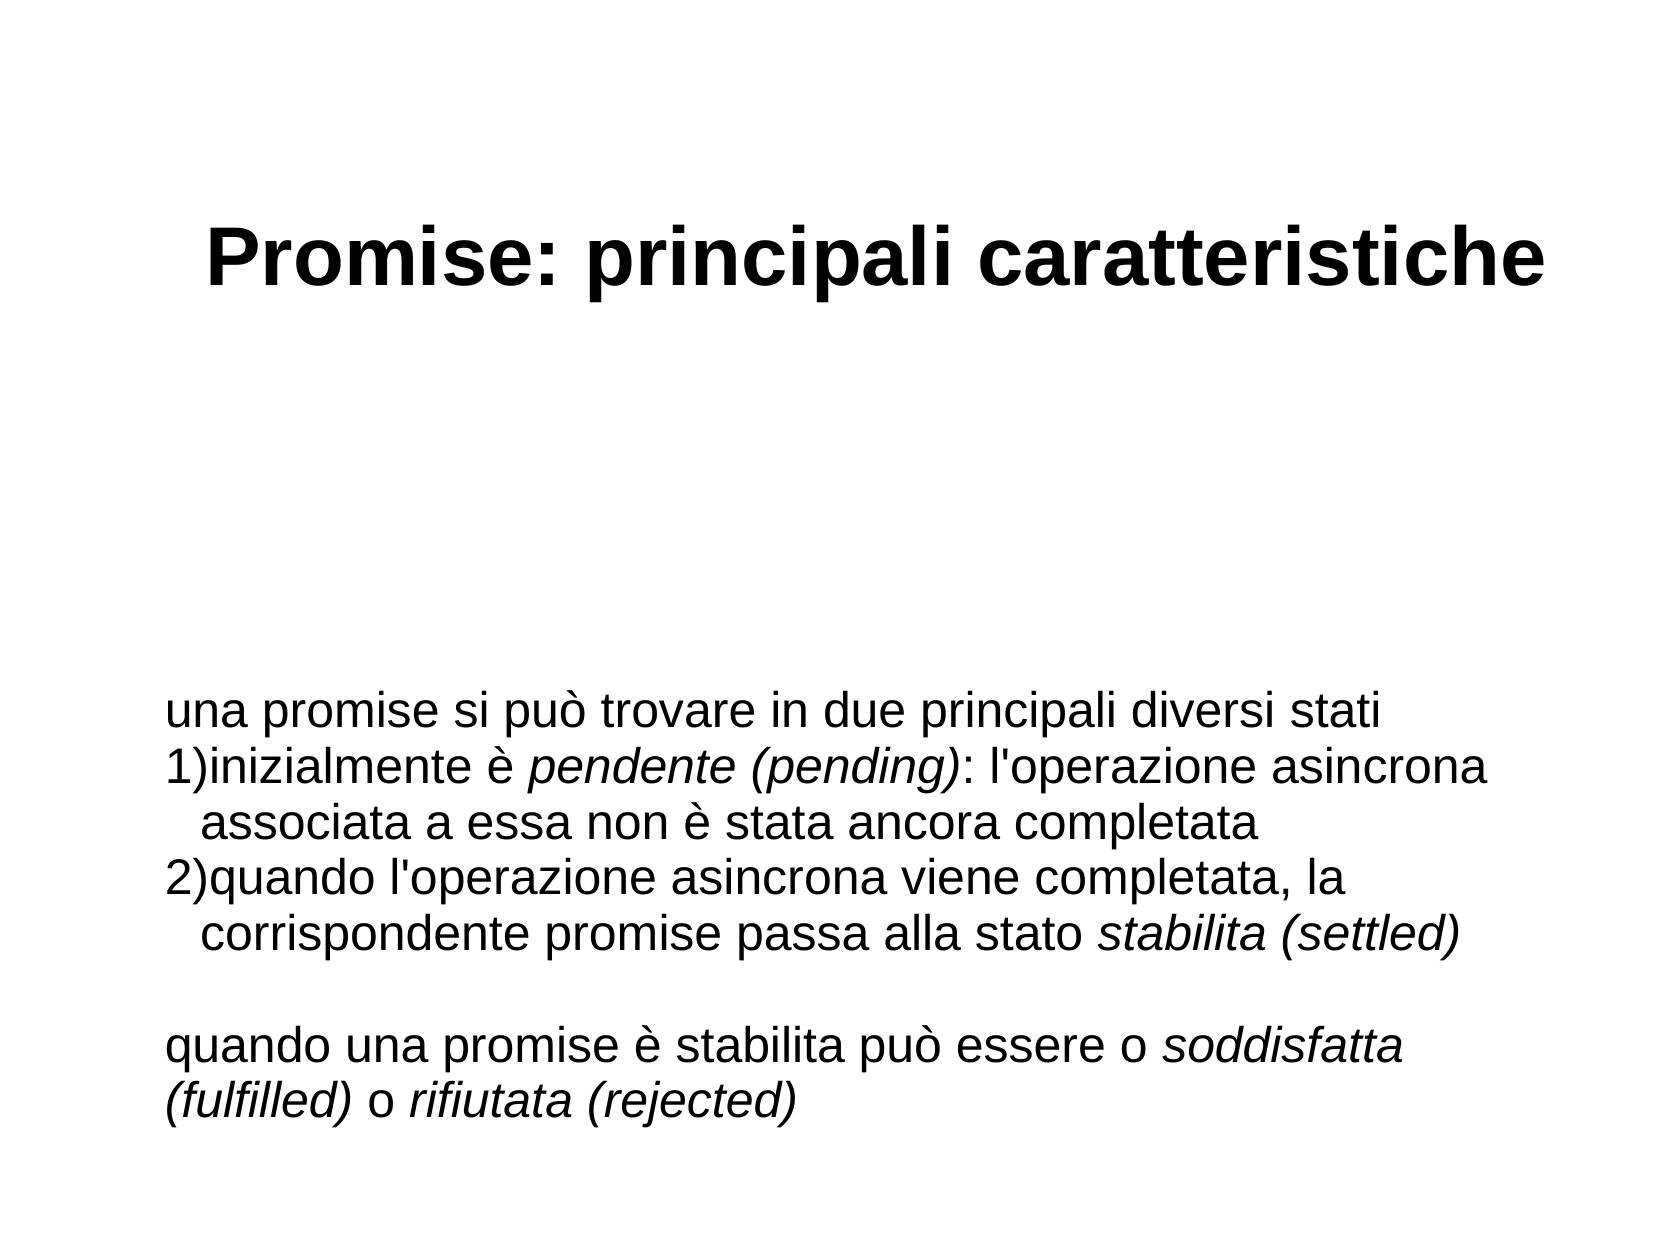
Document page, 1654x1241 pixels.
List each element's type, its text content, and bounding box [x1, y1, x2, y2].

text_box Promise: principali caratteristiche [188, 208, 1565, 302]
text_box una promise si può trovare in due principali diversi stati inizialmente è pendente (pending): l'operazione asincrona associata a essa non è stata ancora completata quando l'operazione asincrona viene completata, la corrispondente promise passa alla stato stabilita (settled) quando una promise è stabilita può essere o soddisfatta (fulfilled) o rifiutata (rejected) [150, 675, 1606, 1136]
